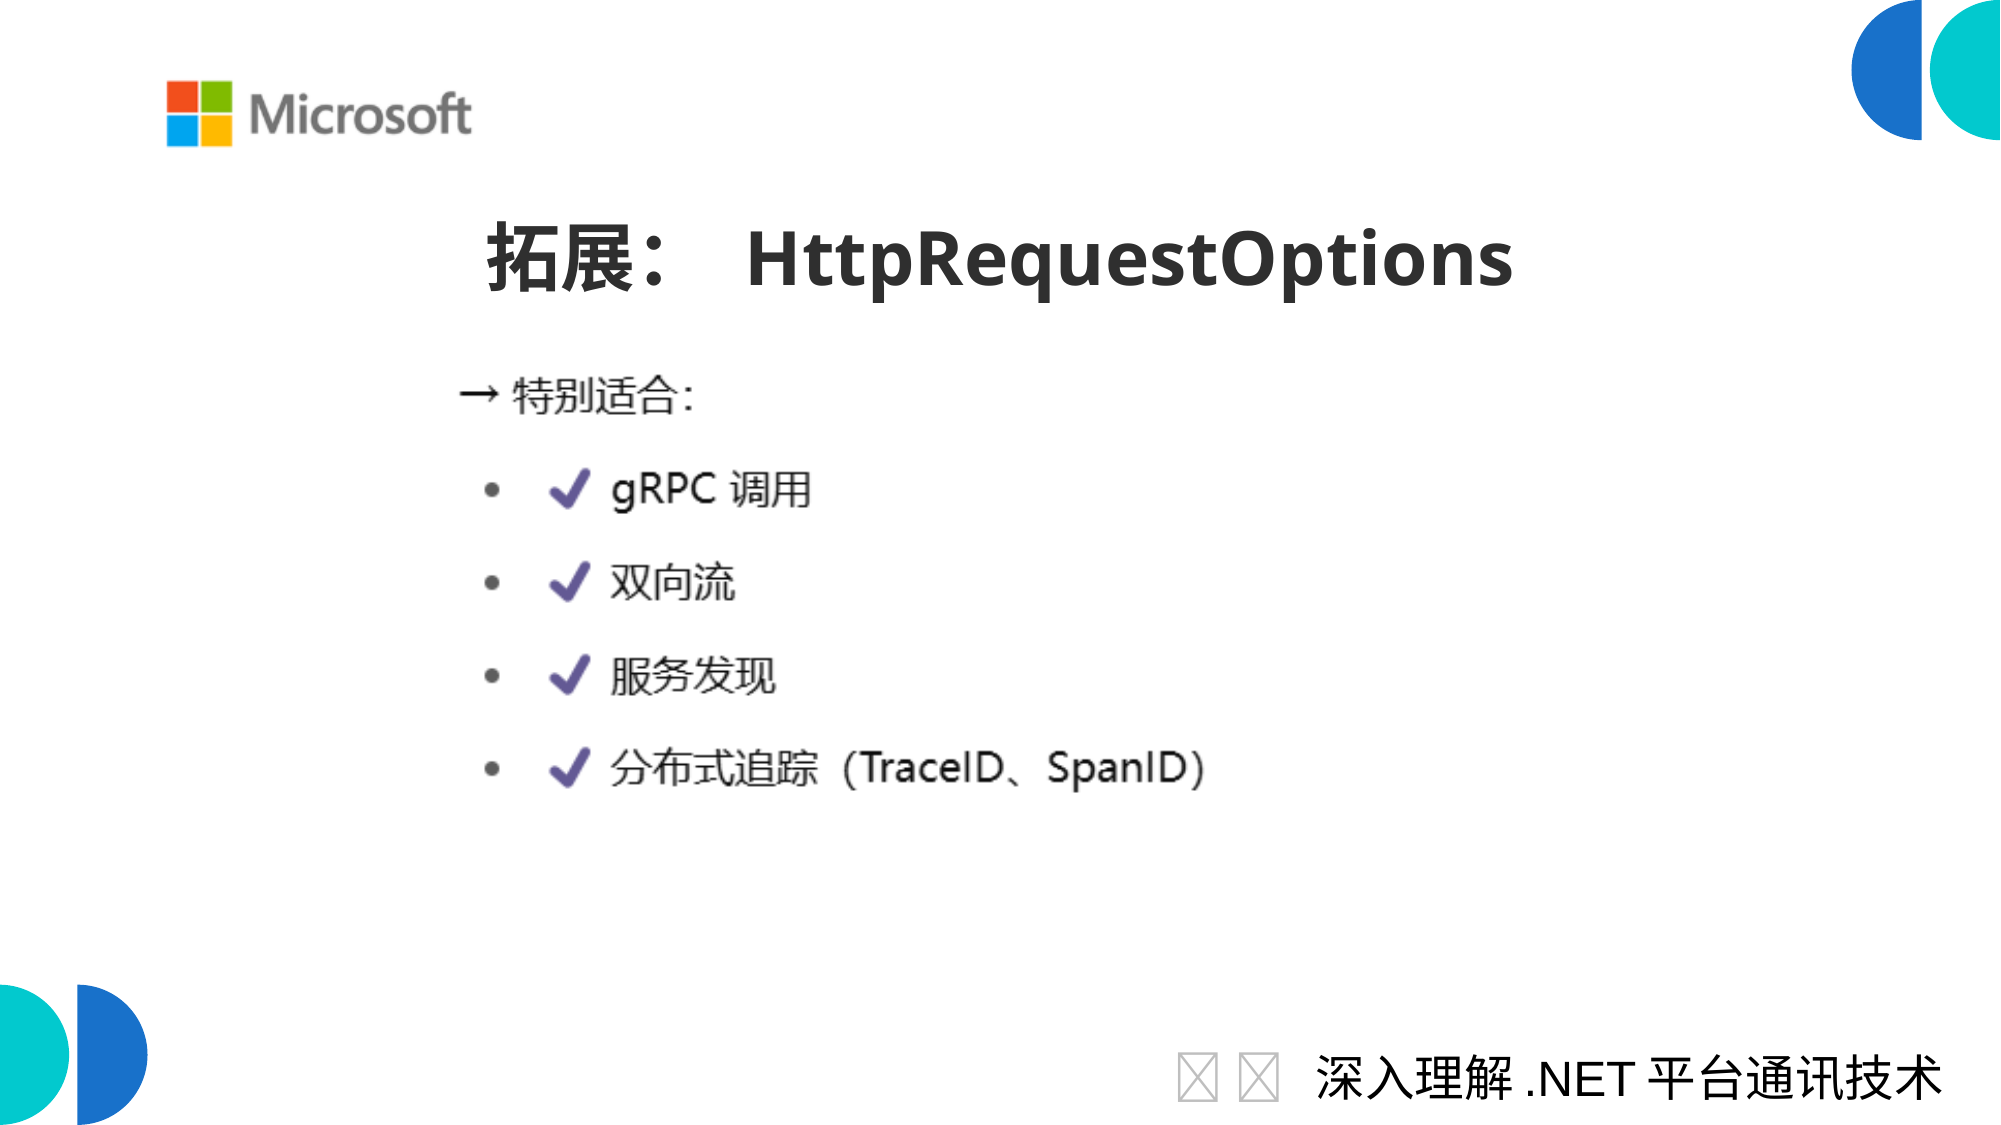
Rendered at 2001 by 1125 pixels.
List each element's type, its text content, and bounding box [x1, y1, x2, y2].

title 拓展： HttpRequestOptions [138, 174, 1862, 361]
picture [85, 41, 552, 189]
subtitle 🚀 🚀 深入理解.NET平台通讯技术 [1173, 1046, 1952, 1107]
picture [291, 359, 1802, 890]
